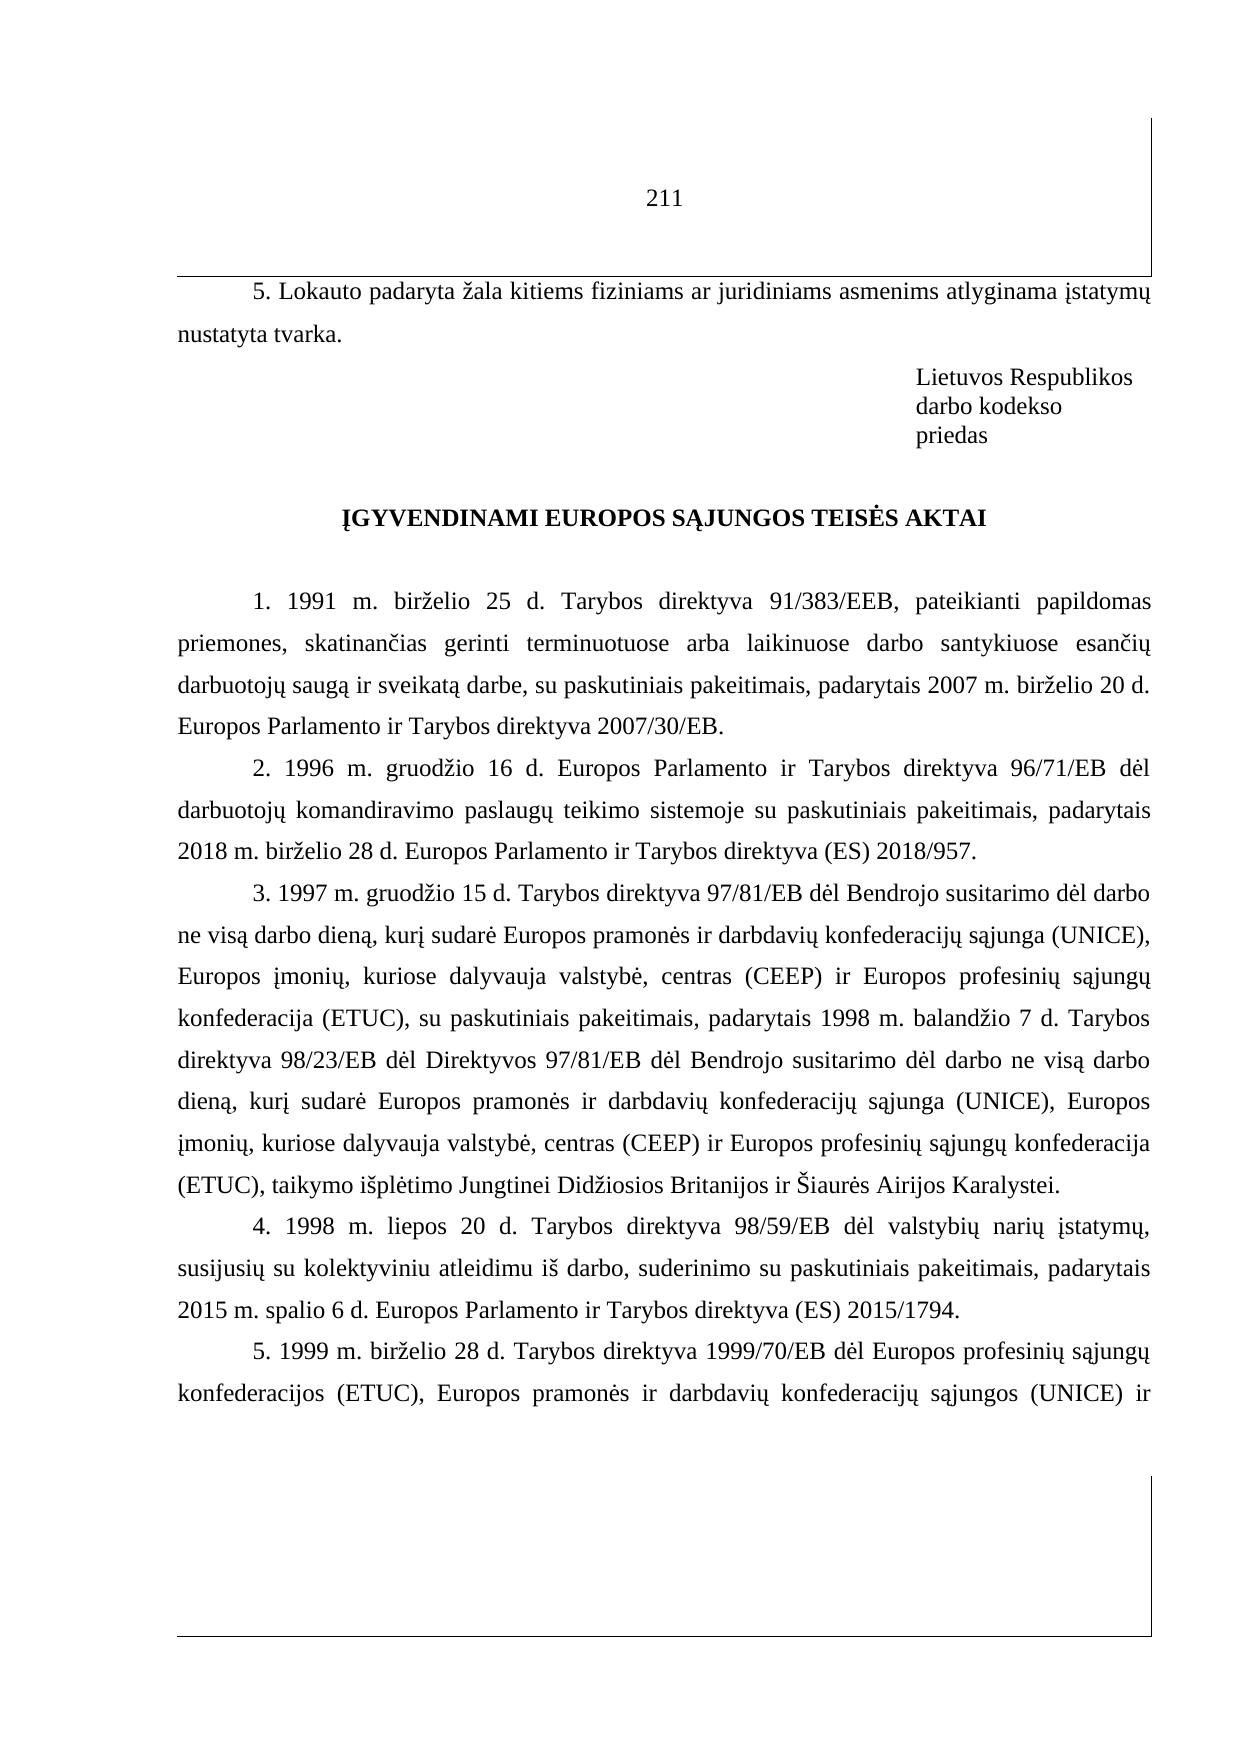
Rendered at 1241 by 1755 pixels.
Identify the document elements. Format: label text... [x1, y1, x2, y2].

text 2. 1996 m. gruodžio 16 d. Europos Parlamento ir Tarybos direktyva 96/71/EB dėl darbuotojų komandiravimo paslaugų teikimo sistemoje su paskutiniais pakeitimais, padarytais 2018 m. birželio 28 d. Europos Parlamento ir Tarybos direktyva (ES) 2018/957. [177, 740, 1152, 865]
text Lietuvos Respublikos [916, 362, 1152, 391]
text darbo kodekso [916, 391, 1152, 420]
text 5. Lokauto padaryta žala kitiems fiziniams ar juridiniams asmenims atlyginama įstatymų nustatyta tvarka. [177, 276, 1152, 348]
text 4. 1998 m. liepos 20 d. Tarybos direktyva 98/59/EB dėl valstybių narių įstatymų, susijusių su kolektyviniu atleidimu iš darbo, suderinimo su paskutiniais pakeitimais, padarytais 2015 m. spalio 6 d. Europos Parlamento ir Tarybos direktyva (ES) 2015/1794. [177, 1198, 1152, 1323]
text 3. 1997 m. gruodžio 15 d. Tarybos direktyva 97/81/EB dėl Bendrojo susitarimo dėl darbo ne visą darbo dieną, kurį sudarė Europos pramonės ir darbdavių konfederacijų sąjunga (UNICE), Europos įmonių, kuriose dalyvauja valstybė, centras (CEEP) ir Europos profesinių sąjungų konfederacija (ETUC), su paskutiniais pakeitimais, padarytais 1998 m. balandžio 7 d. Tarybos direktyva 98/23/EB dėl Direktyvos 97/81/EB dėl Bendrojo susitarimo dėl darbo ne visą darbo dieną, kurį sudarė Europos pramonės ir darbdavių konfederacijų sąjunga (UNICE), Europos įmonių, kuriose dalyvauja valstybė, centras (CEEP) ir Europos profesinių sąjungų konfederacija (ETUC), taikymo išplėtimo Jungtinei Didžiosios Britanijos ir Šiaurės Airijos Karalystei. [177, 865, 1152, 1198]
text 5. 1999 m. birželio 28 d. Tarybos direktyva 1999/70/EB dėl Europos profesinių sąjungų konfederacijos (ETUC), Europos pramonės ir darbdavių konfederacijų sąjungos (UNICE) ir [177, 1323, 1152, 1407]
text 1. 1991 m. birželio 25 d. Tarybos direktyva 91/383/EEB, pateikianti papildomas priemones, skatinančias gerinti terminuotuose arba laikinuose darbo santykiuose esančių darbuotojų saugą ir sveikatą darbe, su paskutiniais pakeitimais, padarytais 2007 m. birželio 20 d. Europos Parlamento ir Tarybos direktyva 2007/30/EB. [177, 573, 1152, 740]
text priedas [916, 420, 1152, 448]
text ĮGYVENDINAMI EUROPOS SĄJUNGOS TEISĖS AKTAI [177, 490, 1152, 532]
